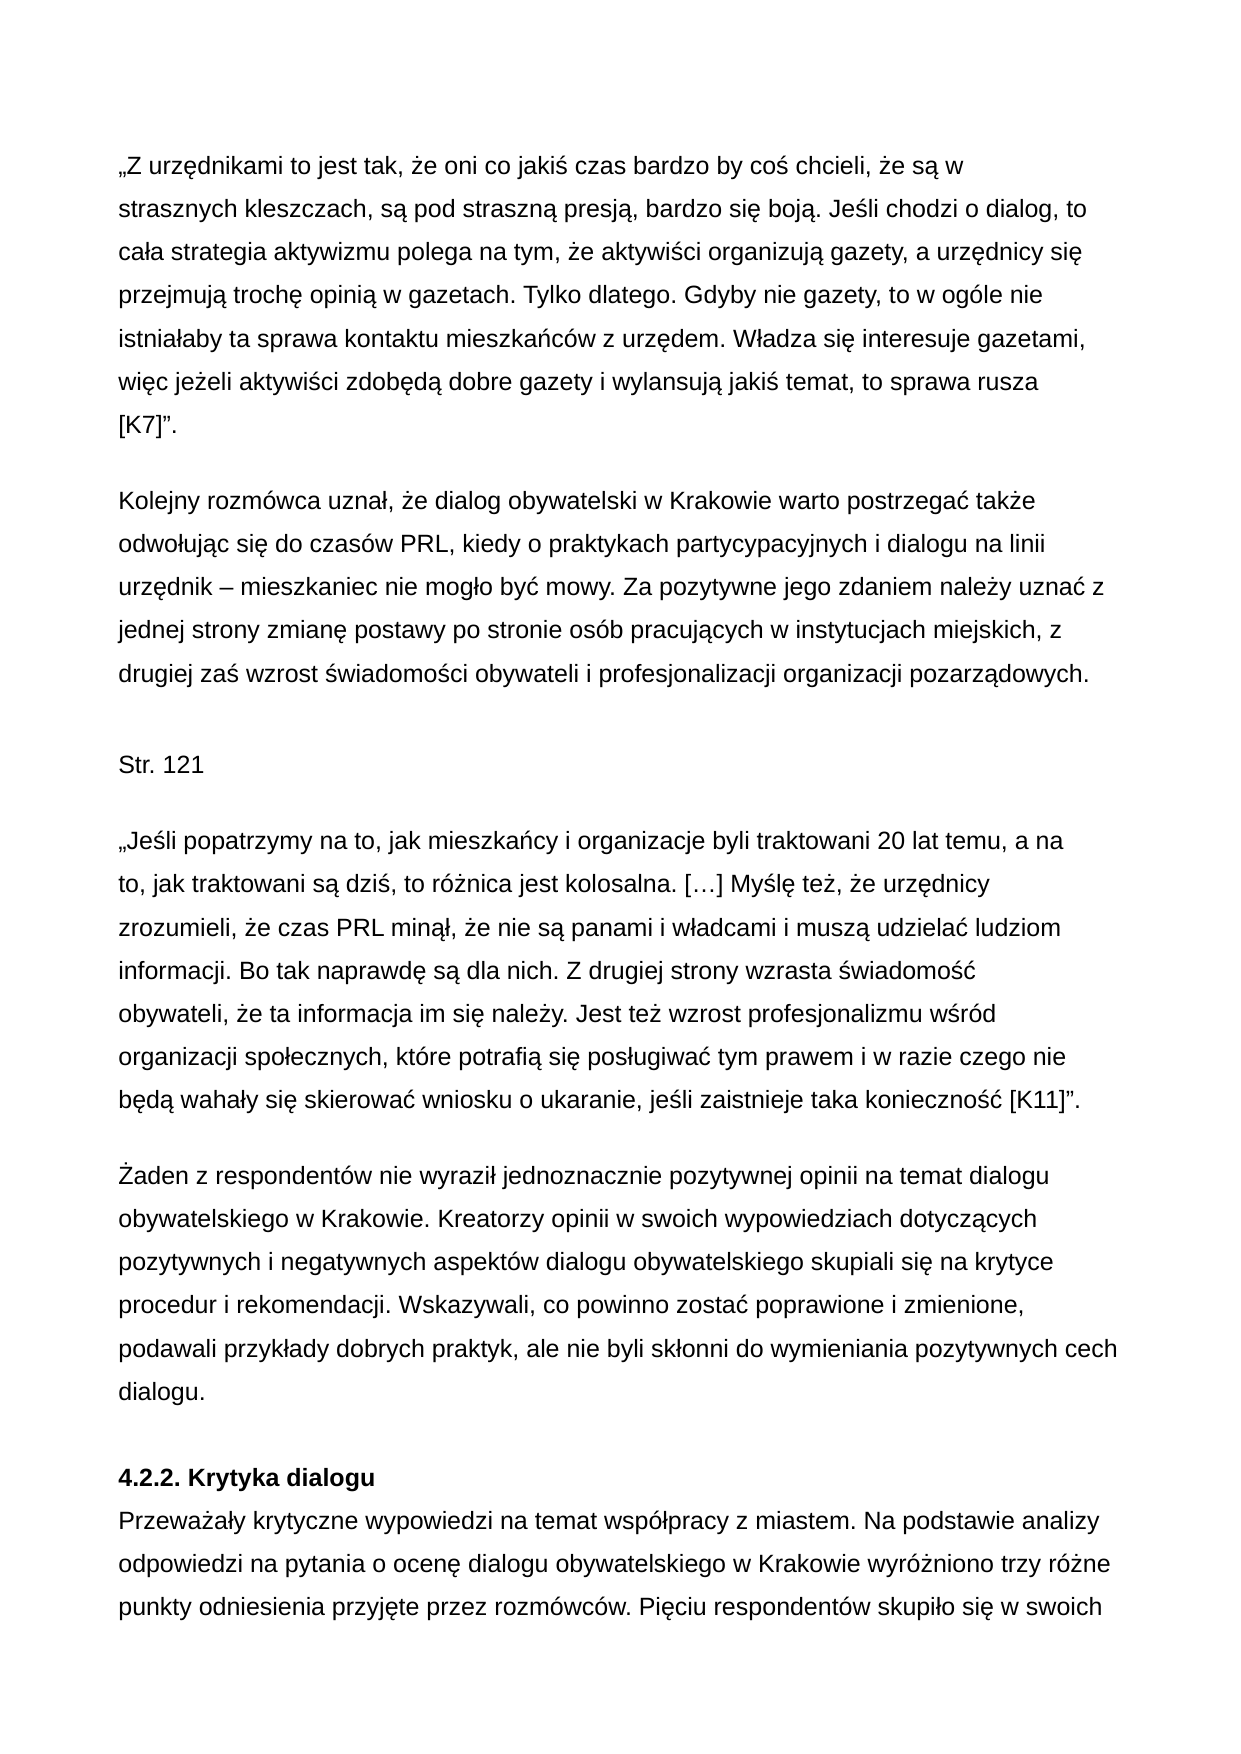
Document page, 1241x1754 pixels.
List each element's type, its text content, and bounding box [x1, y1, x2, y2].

text Żaden z respondentów nie wyraził jednoznacznie pozytywnej opinii na temat dialogu obywatelskiego w Krakowie. Kreatorzy opinii w swoich wypowiedziach dotyczących pozytywnych i negatywnych aspektów dialogu obywatelskiego skupiali się na krytyce procedur i rekomendacji. Wskazywali, co powinno zostać poprawione i zmienione, podawali przykłady dobrych praktyk, ale nie byli skłonni do wymieniania pozytywnych cech dialogu. [118, 1161, 1122, 1406]
text Kolejny rozmówca uznał, że dialog obywatelski w Krakowie warto postrzegać także odwołując się do czasów PRL, kiedy o praktykach partycypacyjnych i dialogu na linii urzędnik – mieszkaniec nie mogło być mowy. Za pozytywne jego zdaniem należy uznać z jednej strony zmianę postawy po stronie osób pracujących w instytucjach miejskich, z drugiej zaś wzrost świadomości obywateli i profesjonalizacji organizacji pozarządowych. [118, 486, 1122, 687]
text Str. 121 [118, 750, 1122, 779]
text Przeważały krytyczne wypowiedzi na temat współpracy z miastem. Na podstawie analizy odpowiedzi na pytania o ocenę dialogu obywatelskiego w Krakowie wyróżniono trzy różne punkty odniesienia przyjęte przez rozmówców. Pięciu respondentów skupiło się w swoich [118, 1506, 1122, 1621]
text „Z urzędnikami to jest tak, że oni co jakiś czas bardzo by coś chcieli, że są w strasznych kleszczach, są pod straszną presją, bardzo się boją. Jeśli chodzi o dialog, to cała strategia aktywizmu polega na tym, że aktywiści organizują gazety, a urzędnicy się przejmują trochę opinią w gazetach. Tylko dlatego. Gdyby nie gazety, to w ogóle nie istniałaby ta sprawa kontaktu mieszkańców z urzędem. Władza się interesuje gazetami, więc jeżeli aktywiści zdobędą dobre gazety i wylansują jakiś temat, to sprawa rusza [K7]”. [118, 118, 1122, 472]
subtitle 4.2.2. Krytyka dialogu [118, 1463, 1122, 1492]
text „Jeśli popatrzymy na to, jak mieszkańcy i organizacje byli traktowani 20 lat temu, a na to, jak traktowani są dziś, to różnica jest kolosalna. […] Myślę też, że urzędnicy zrozumieli, że czas PRL minął, że nie są panami i władcami i muszą udzielać ludziom informacji. Bo tak naprawdę są dla nich. Z drugiej strony wzrasta świadomość obywateli, że ta informacja im się należy. Jest też wzrost profesjonalizmu wśród organizacji społecznych, które potrafią się posługiwać tym prawem i w razie czego nie będą wahały się skierować wniosku o ukaranie, jeśli zaistnieje taka konieczność [K11]”. [118, 793, 1122, 1147]
